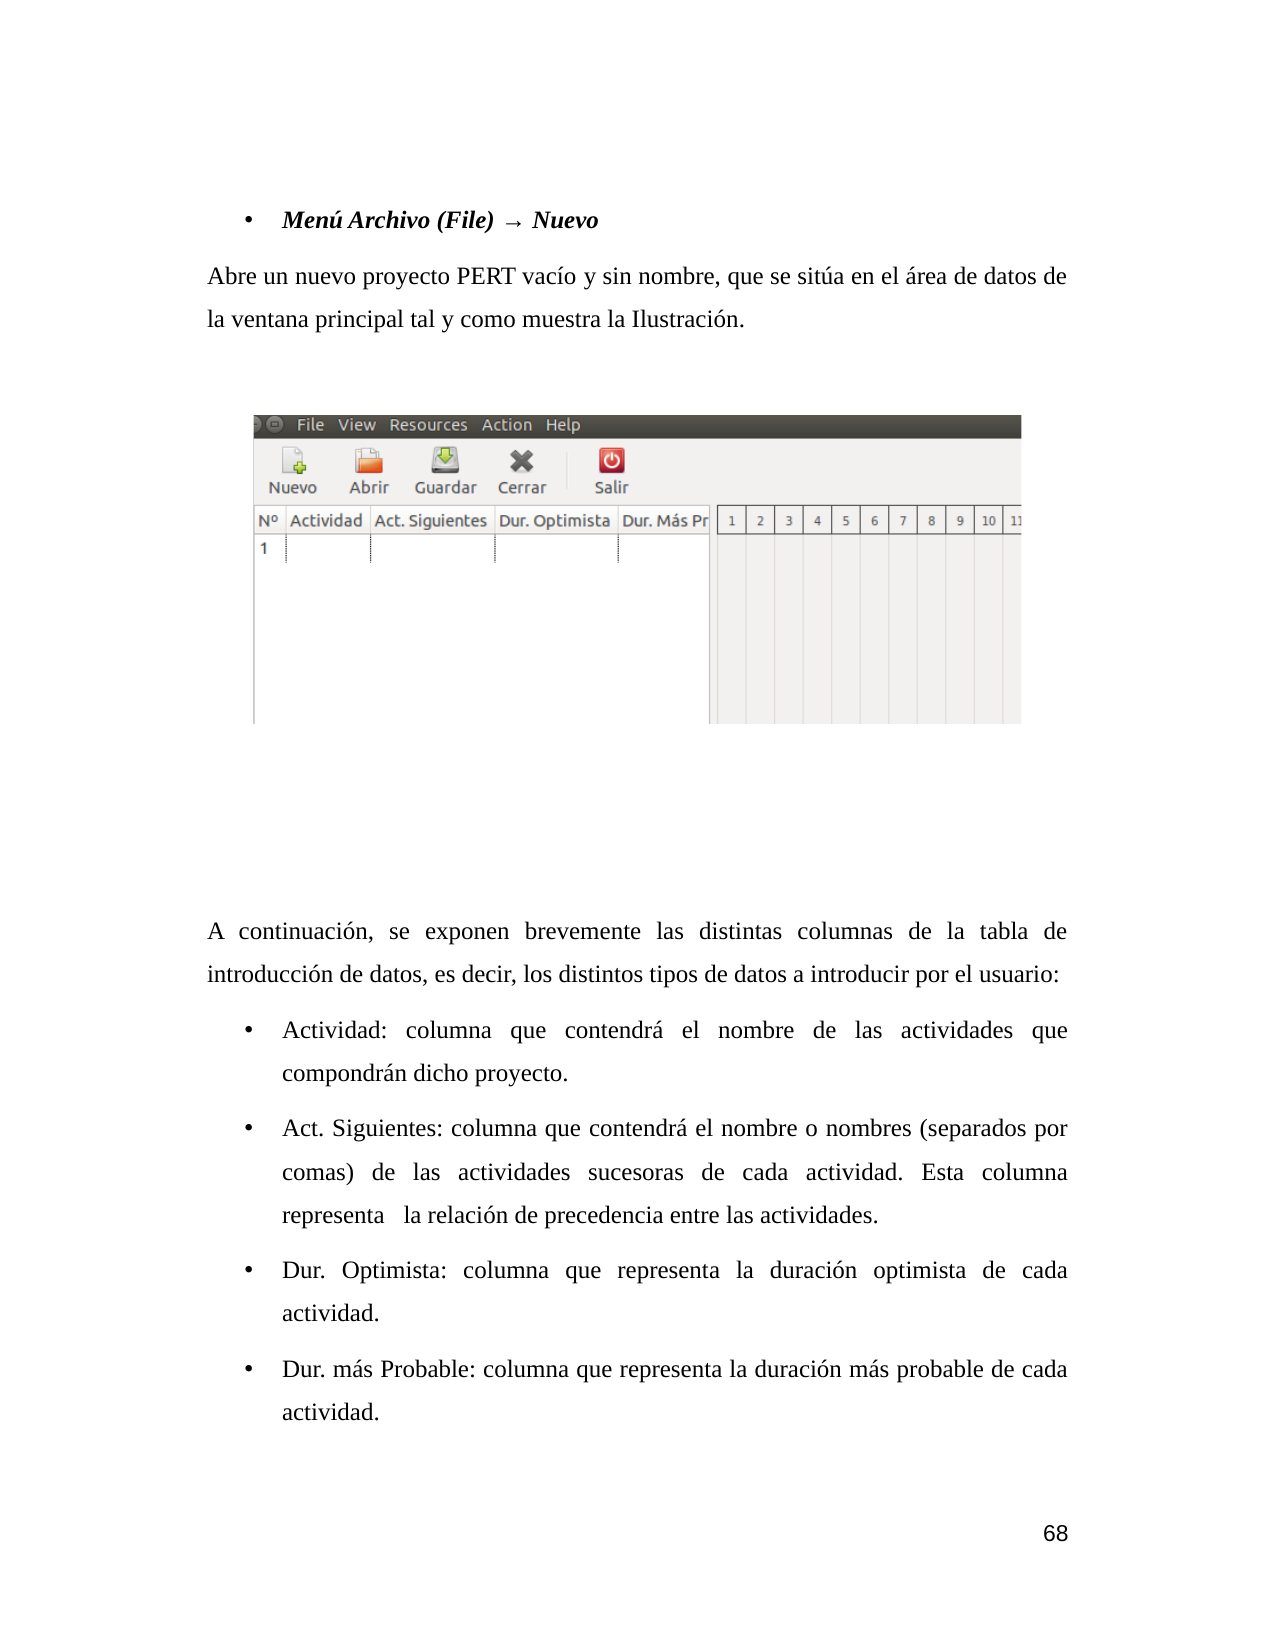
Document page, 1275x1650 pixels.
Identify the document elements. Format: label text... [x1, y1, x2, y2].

list Act. Siguientes: columna que contendrá el nombre o nombres (separados por comas) de las actividades sucesoras de cada actividad. Esta columna representa la relación de precedencia entre las actividades. [244, 1113, 1068, 1228]
list Actividad: columna que contendrá el nombre de las actividades que compondrán dicho proyecto. [244, 1015, 1068, 1087]
list Dur. Optimista: columna que representa la duración optimista de cada actividad. [244, 1255, 1068, 1327]
text A continuación, se exponen brevemente las distintas columnas de la tabla de introducción de datos, es decir, los distintos tipos de datos a introducir por el usuario: [207, 916, 1068, 988]
list Menú Archivo (File) → Nuevo [244, 205, 1068, 234]
text Abre un nuevo proyecto PERT vacío y sin nombre, que se sitúa en el área de datos de la ventana principal tal y como muestra la Ilustración. [207, 261, 1068, 333]
list Dur. más Probable: columna que representa la duración más probable de cada actividad. [244, 1354, 1068, 1426]
